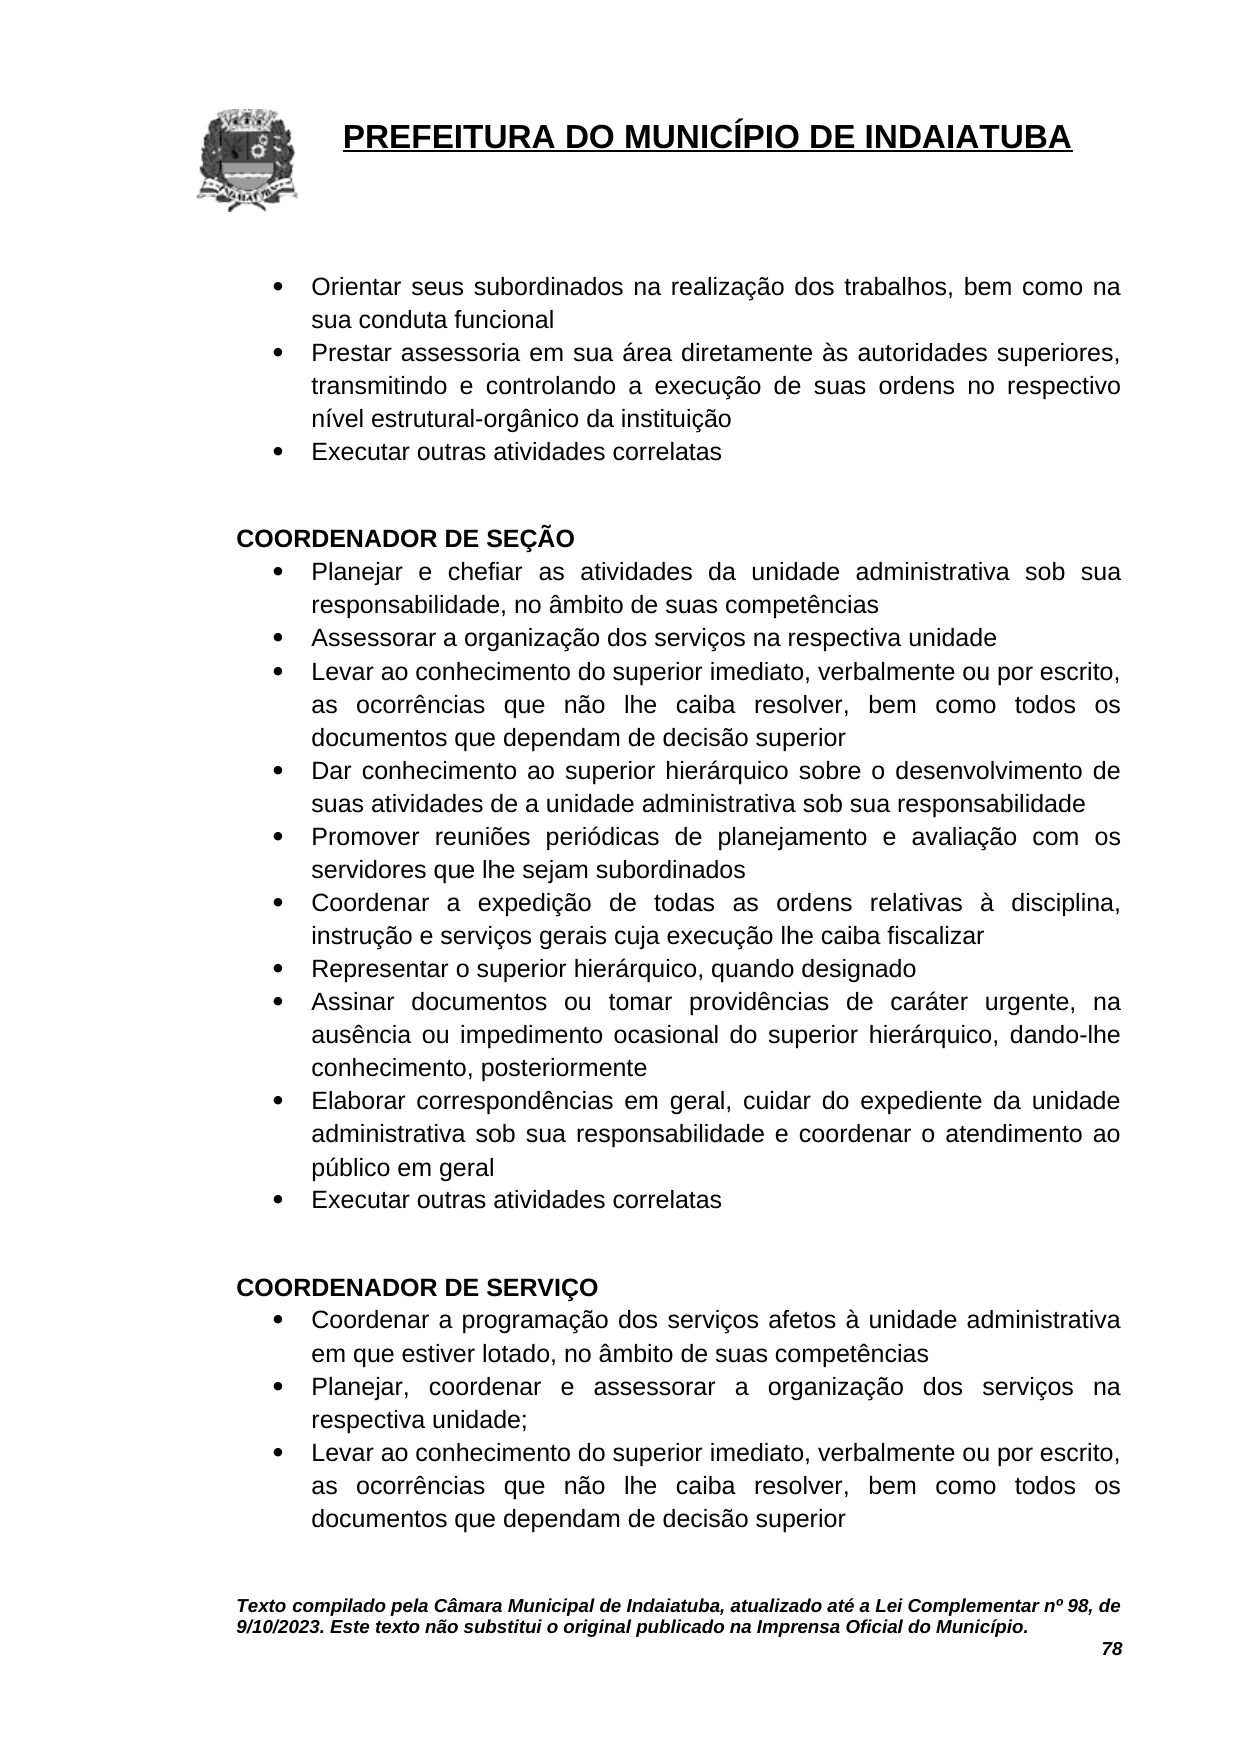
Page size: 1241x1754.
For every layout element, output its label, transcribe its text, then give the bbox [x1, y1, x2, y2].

list Assinar documentos ou tomar providências de caráter urgente, na ausência ou impedimento ocasional do superior hierárquico, dando-lhe conhecimento, posteriormente [274, 987, 1122, 1082]
list Levar ao conhecimento do superior imediato, verbalmente ou por escrito, as ocorrências que não lhe caiba resolver, bem como todos os documentos que dependam de decisão superior [274, 1438, 1122, 1533]
list Representar o superior hierárquico, quando designado [274, 954, 1122, 983]
list Assessorar a organização dos serviços na respectiva unidade [274, 623, 1122, 652]
list Executar outras atividades correlatas [274, 1186, 1122, 1214]
list Executar outras atividades correlatas [274, 437, 1122, 466]
list Dar conhecimento ao superior hierárquico sobre o desenvolvimento de suas atividades de a unidade administrativa sob sua responsabilidade [274, 756, 1122, 817]
text COORDENADOR DE SERVIÇO [236, 1272, 1122, 1301]
list Coordenar a expedição de todas as ordens relativas à disciplina, instrução e serviços gerais cuja execução lhe caiba fiscalizar [274, 888, 1122, 950]
list Orientar seus subordinados na realização dos trabalhos, bem como na sua conduta funcional [274, 272, 1122, 334]
text COORDENADOR DE SEÇÃO [236, 524, 1122, 553]
list Coordenar a programação dos serviços afetos à unidade administrativa em que estiver lotado, no âmbito de suas competências [274, 1306, 1122, 1367]
list Planejar e chefiar as atividades da unidade administrativa sob sua responsabilidade, no âmbito de suas competências [274, 557, 1122, 619]
list Elaborar correspondências em geral, cuidar do expediente da unidade administrativa sob sua responsabilidade e coordenar o atendimento ao público em geral [274, 1086, 1122, 1181]
list Promover reuniões periódicas de planejamento e avaliação com os servidores que lhe sejam subordinados [274, 822, 1122, 884]
list Levar ao conhecimento do superior imediato, verbalmente ou por escrito, as ocorrências que não lhe caiba resolver, bem como todos os documentos que dependam de decisão superior [274, 656, 1122, 751]
list Prestar assessoria em sua área diretamente às autoridades superiores, transmitindo e controlando a execução de suas ordens no respectivo nível estrutural-orgânico da instituição [274, 338, 1122, 433]
list Planejar, coordenar e assessorar a organização dos serviços na respectiva unidade; [274, 1372, 1122, 1433]
